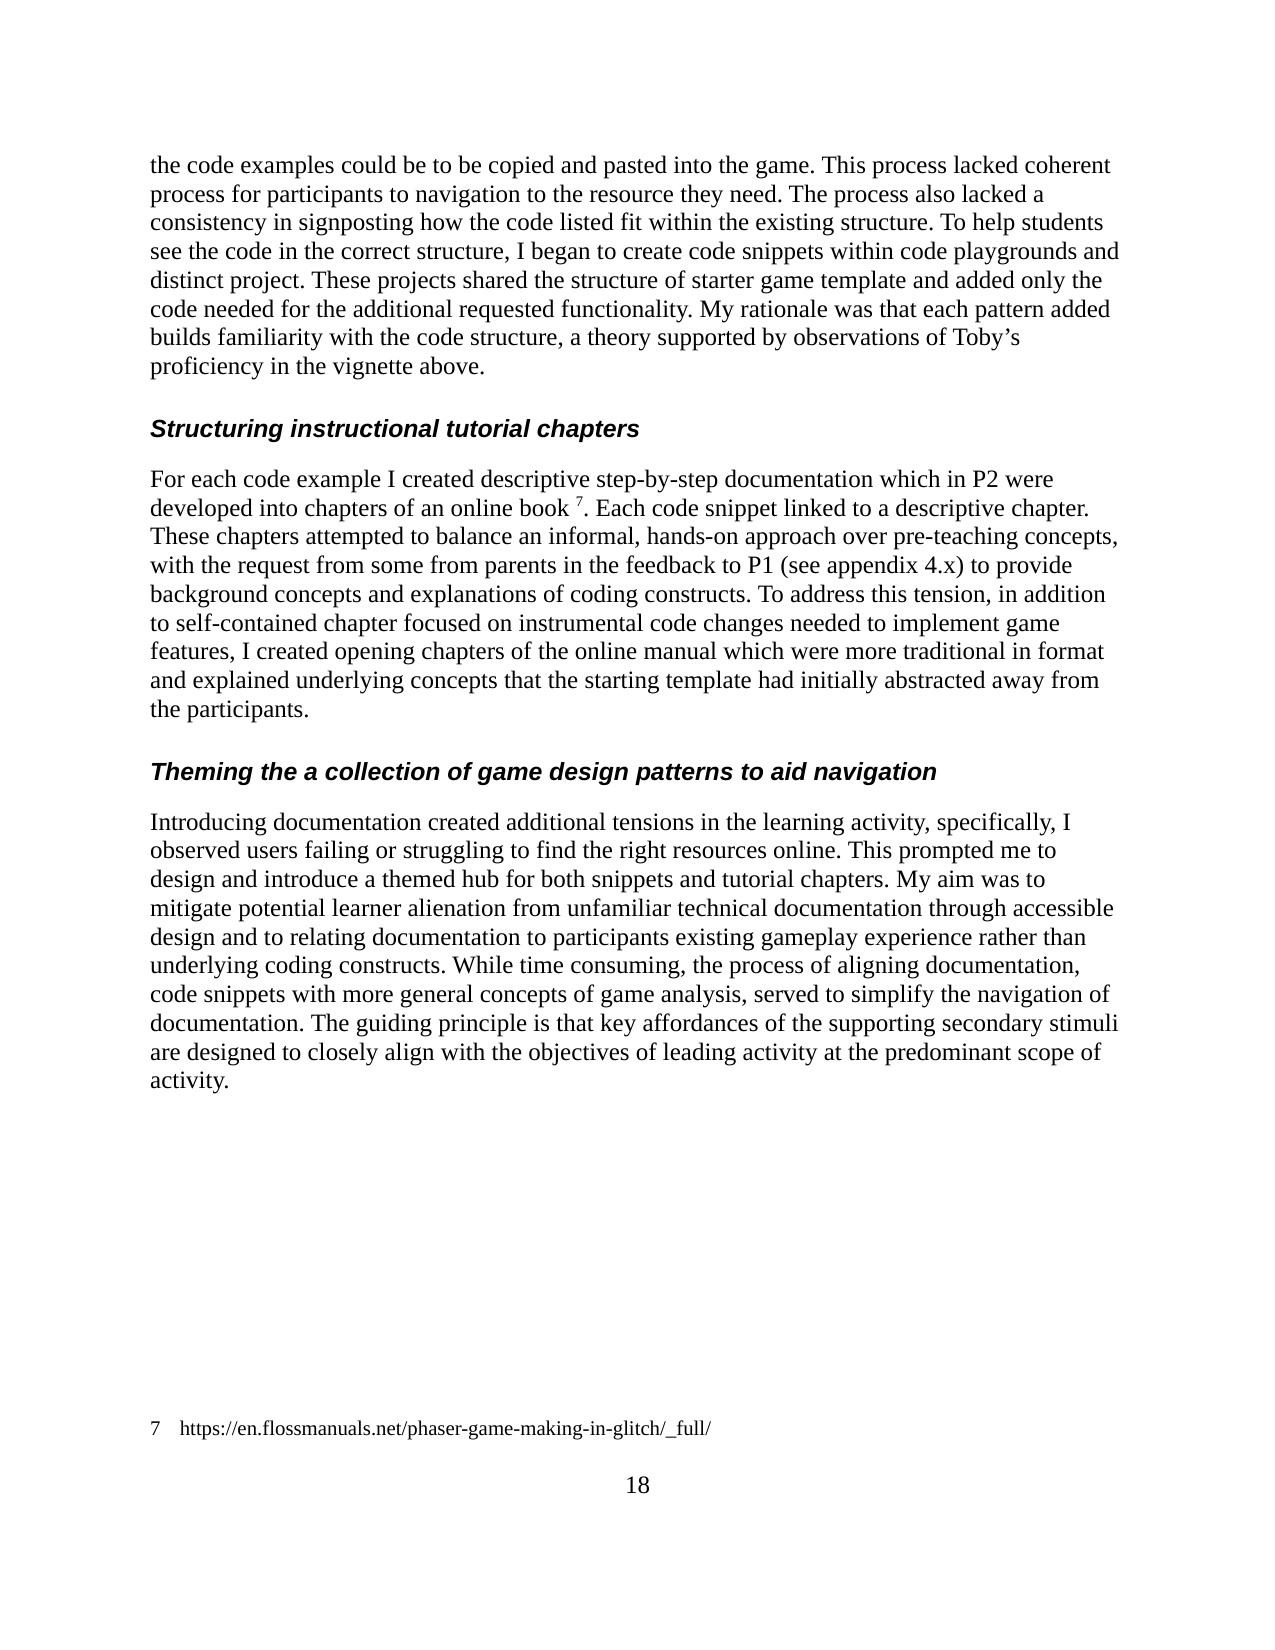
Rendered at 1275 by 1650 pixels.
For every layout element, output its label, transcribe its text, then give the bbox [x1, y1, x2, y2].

subtitle Structuring instructional tutorial chapters [150, 414, 1125, 442]
text For each code example I created descriptive step-by-step documentation which in P2 were developed into chapters of an online book . Each code snippet linked to a descriptive chapter. These chapters attempted to balance an informal, hands-on approach over pre-teaching concepts, with the request from some from parents in the feedback to P1 (see appendix 4.x) to provide background concepts and explanations of coding constructs. To address this tension, in addition to self-contained chapter focused on instrumental code changes needed to implement game features, I created opening chapters of the online manual which were more traditional in format and explained underlying concepts that the starting template had initially abstracted away from the participants. [150, 464, 1125, 723]
subtitle Theming the a collection of game design patterns to aid navigation [150, 757, 1125, 785]
text the code examples could be to be copied and pasted into the game. This process lacked coherent process for participants to navigation to the resource they need. The process also lacked a consistency in signposting how the code listed fit within the existing structure. To help students see the code in the correct structure, I began to create code snippets within code playgrounds and distinct project. These projects shared the structure of starter game template and added only the code needed for the additional requested functionality. My rationale was that each pattern added builds familiarity with the code structure, a theory supported by observations of Toby’s proficiency in the vignette above. [150, 150, 1125, 380]
text Introducing documentation created additional tensions in the learning activity, specifically, I observed users failing or struggling to find the right resources online. This prompted me to design and introduce a themed hub for both snippets and tutorial chapters. My aim was to mitigate potential learner alienation from unfamiliar technical documentation through accessible design and to relating documentation to participants existing gameplay experience rather than underlying coding constructs. While time consuming, the process of aligning documentation, code snippets with more general concepts of game analysis, served to simplify the navigation of documentation. The guiding principle is that key affordances of the supporting secondary stimuli are designed to closely align with the objectives of leading activity at the predominant scope of activity. [150, 807, 1125, 1094]
text https://en.flossmanuals.net/phaser-game-making-in-glitch/_full/ [150, 1416, 1125, 1440]
